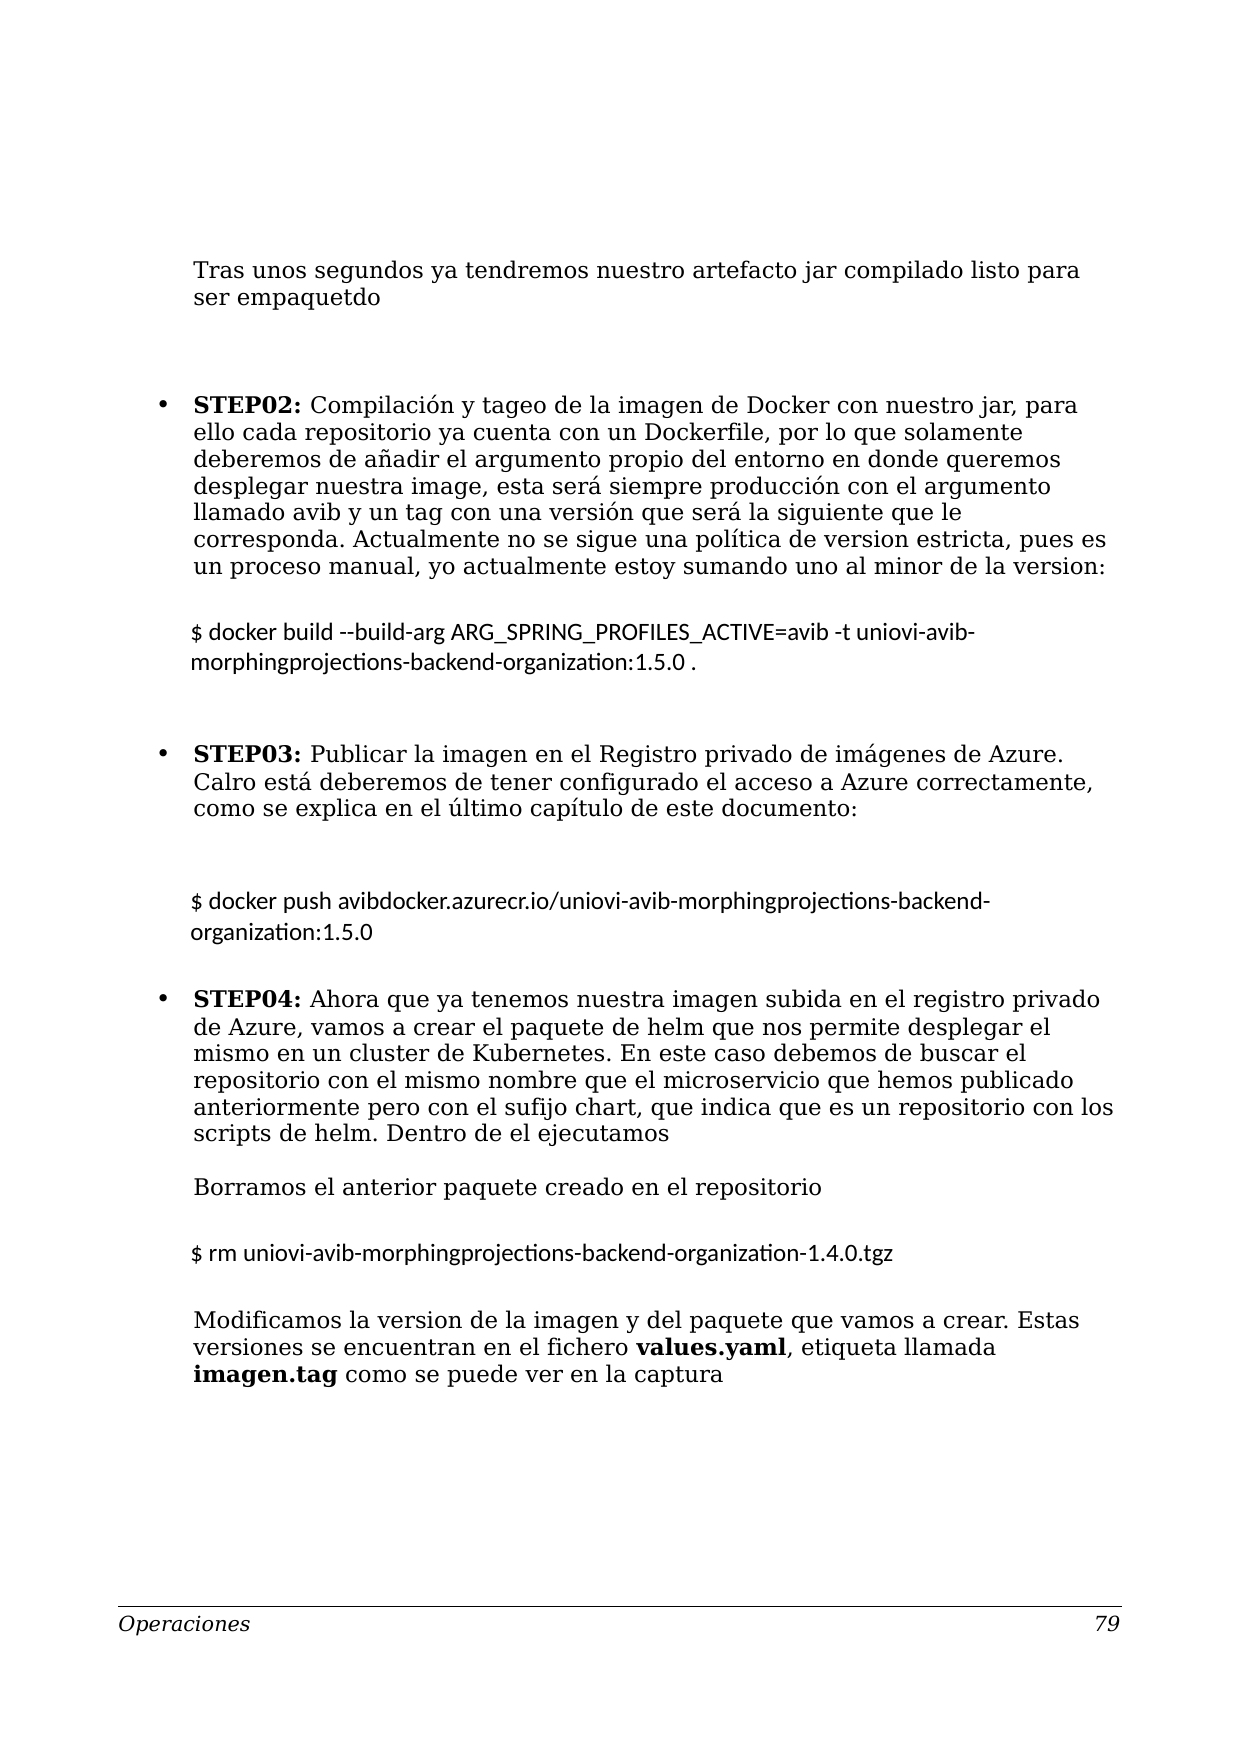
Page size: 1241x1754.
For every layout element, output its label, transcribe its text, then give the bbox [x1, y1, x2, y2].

list STEP03: Publicar la imagen en el Registro privado de imágenes de Azure. Calro está deberemos de tener configurado el acceso a Azure correctamente, como se explica en el último capítulo de este documento: [156, 739, 1122, 822]
list STEP04: Ahora que ya tenemos nuestra imagen subida en el registro privado de Azure, vamos a crear el paquete de helm que nos permite desplegar el mismo en un cluster de Kubernetes. En este caso debemos de buscar el repositorio con el mismo nombre que el microservicio que hemos publicado anteriormente pero con el sufijo chart, que indica que es un repositorio con los scripts de helm. Dentro de el ejecutamos [156, 984, 1122, 1147]
list STEP02: Compilación y tageo de la imagen de Docker con nuestro jar, para ello cada repositorio ya cuenta con un Dockerfile, por lo que solamente deberemos de añadir el argumento propio del entorno en donde queremos desplegar nuestra image, esta será siempre producción con el argumento llamado avib y un tag con una versión que será la siguiente que le corresponda. Actualmente no se sigue una política de version estricta, pues es un proceso manual, yo actualmente estoy sumando uno al minor de la version: [156, 390, 1122, 579]
text Borramos el anterior paquete creado en el repositorio [118, 1174, 1122, 1200]
text Modificamos la version de la imagen y del paquete que vamos a crear. Estas versiones se encuentran en el fichero values.yaml, etiqueta llamada imagen.tag como se puede ver en la captura [118, 1307, 1122, 1388]
text Tras unos segundos ya tendremos nuestro artefacto jar compilado listo para ser empaquetdo [193, 257, 1122, 310]
